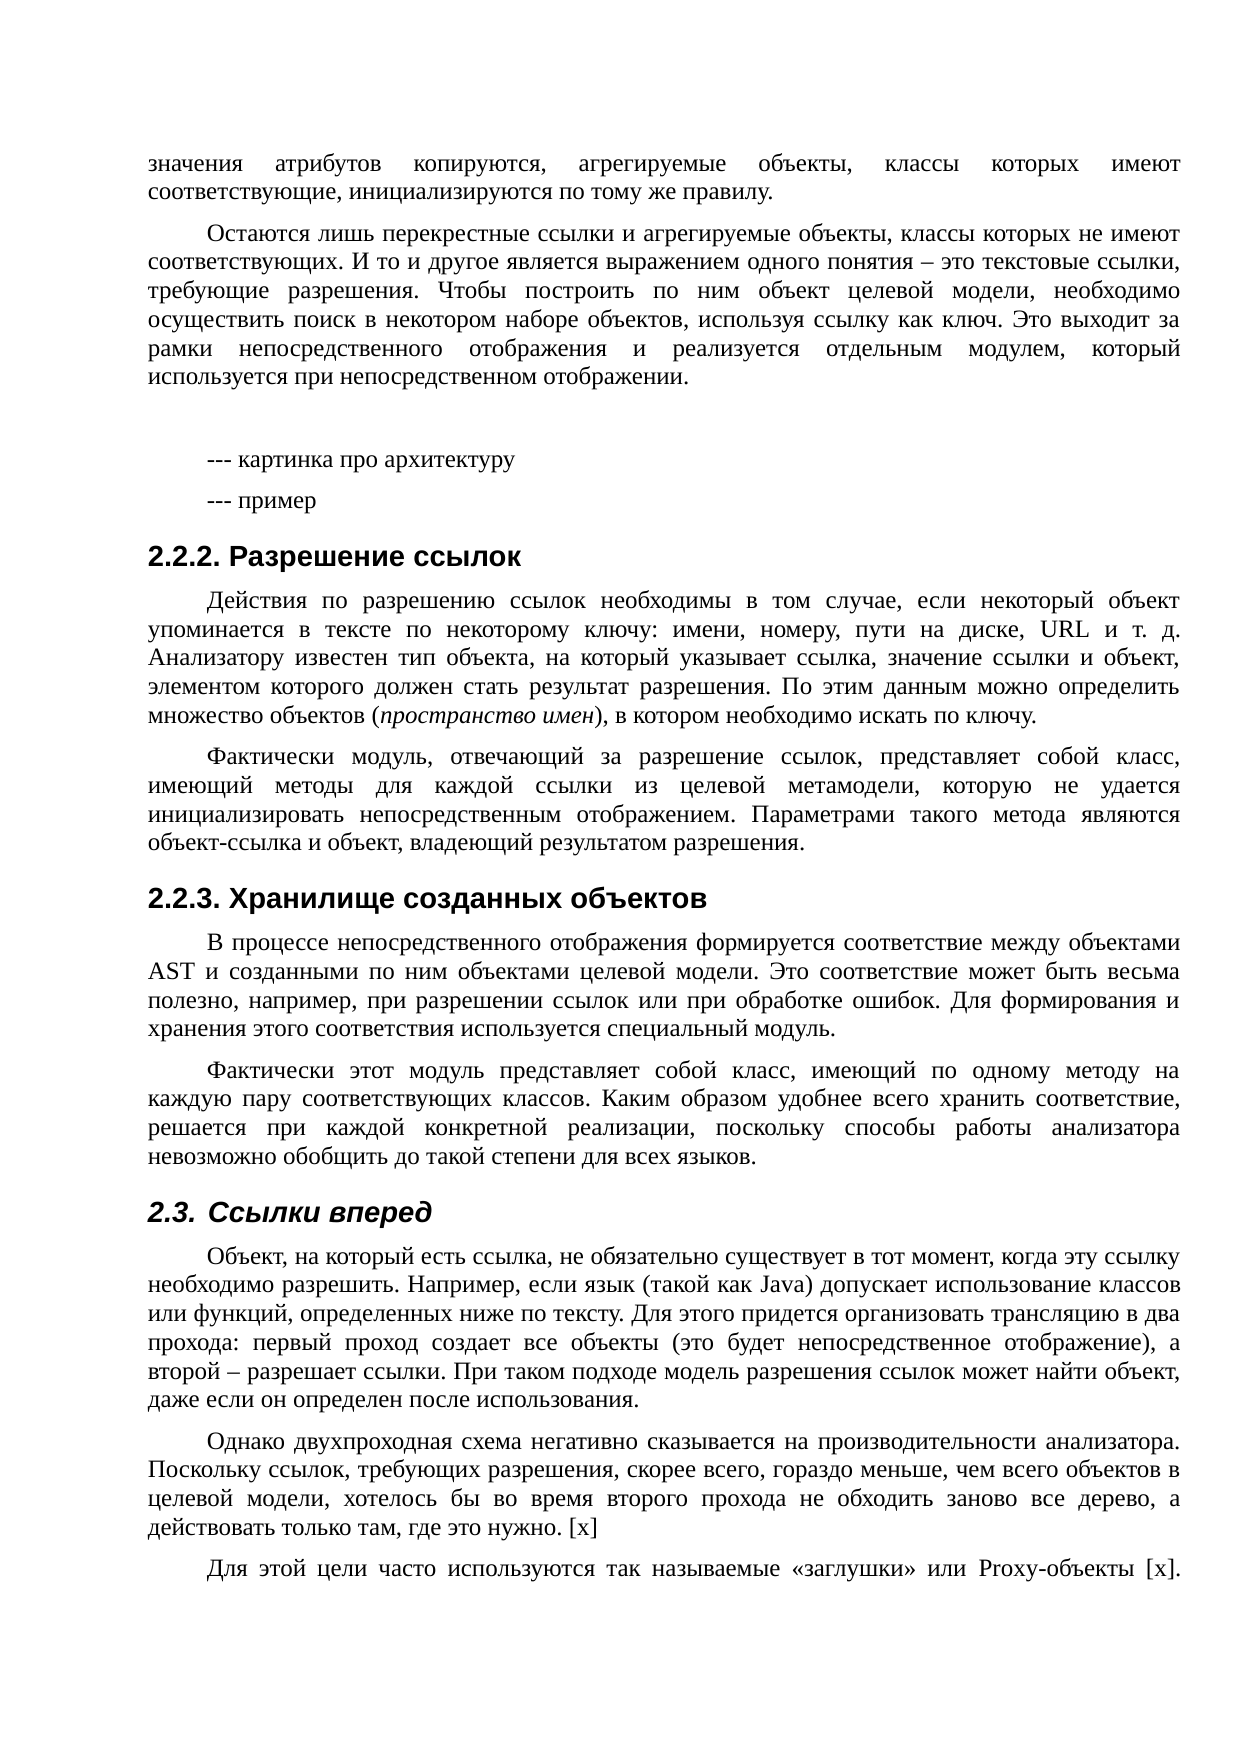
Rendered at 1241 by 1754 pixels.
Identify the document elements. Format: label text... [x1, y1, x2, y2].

subtitle Ссылки вперед [148, 1195, 1181, 1228]
text Фактически модуль, отвечающий за разрешение ссылок, представляет собой класс, имеющий методы для каждой ссылки из целевой метамодели, которую не удается инициализировать непосредственным отображением. Параметрами такого метода являются объект-ссылка и объект, владеющий результатом разрешения. [148, 741, 1181, 856]
text Действия по разрешению ссылок необходимы в том случае, если некоторый объект упоминается в тексте по некоторому ключу: имени, номеру, пути на диске, URL и т. д. Анализатору известен тип объекта, на который указывает ссылка, значение ссылки и объект, элементом которого должен стать результат разрешения. По этим данным можно определить множество объектов (пространство имен), в котором необходимо искать по ключу. [148, 585, 1181, 729]
text Однако двухпроходная схема негативно сказывается на производительности анализатора. Поскольку ссылок, требующих разрешения, скорее всего, гораздо меньше, чем всего объектов в целевой модели, хотелось бы во время второго прохода не обходить заново все дерево, а действовать только там, где это нужно. [x] [148, 1426, 1181, 1541]
text Фактически этот модуль представляет собой класс, имеющий по одному методу на каждую пару соответствующих классов. Каким образом удобнее всего хранить соответствие, решается при каждой конкретной реализации, поскольку способы работы анализатора невозможно обобщить до такой степени для всех языков. [148, 1055, 1181, 1170]
subtitle Хранилище созданных объектов [148, 881, 1181, 915]
text Объект, на который есть ссылка, не обязательно существует в тот момент, когда эту ссылку необходимо разрешить. Например, если язык (такой как Java) допускает использование классов или функций, определенных ниже по тексту. Для этого придется организовать трансляцию в два прохода: первый проход создает все объекты (это будет непосредственное отображение), а второй – разрешает ссылки. При таком подходе модель разрешения ссылок может найти объект, даже если он определен после использования. [148, 1241, 1181, 1413]
text Для этой цели часто используются так называемые «заглушки» или Proxy-объекты [x]. [148, 1553, 1181, 1582]
text --- картинка про архитектуру [148, 444, 1181, 473]
text В процессе непосредственного отображения формируется соответствие между объектами AST и созданными по ним объектами целевой модели. Это соответствие может быть весьма полезно, например, при разрешении ссылок или при обработке ошибок. Для формирования и хранения этого соответствия используется специальный модуль. [148, 927, 1181, 1042]
text значения атрибутов копируются, агрегируемые объекты, классы которых имеют соответствующие, инициализируются по тому же правилу. [148, 148, 1181, 205]
text --- пример [148, 485, 1181, 514]
text Остаются лишь перекрестные ссылки и агрегируемые объекты, классы которых не имеют соответствующих. И то и другое является выражением одного понятия – это текстовые ссылки, требующие разрешения. Чтобы построить по ним объект целевой модели, необходимо осуществить поиск в некотором наборе объектов, используя ссылку как ключ. Это выходит за рамки непосредственного отображения и реализуется отдельным модулем, который используется при непосредственном отображении. [148, 218, 1181, 390]
subtitle Разрешение ссылок [148, 539, 1181, 572]
